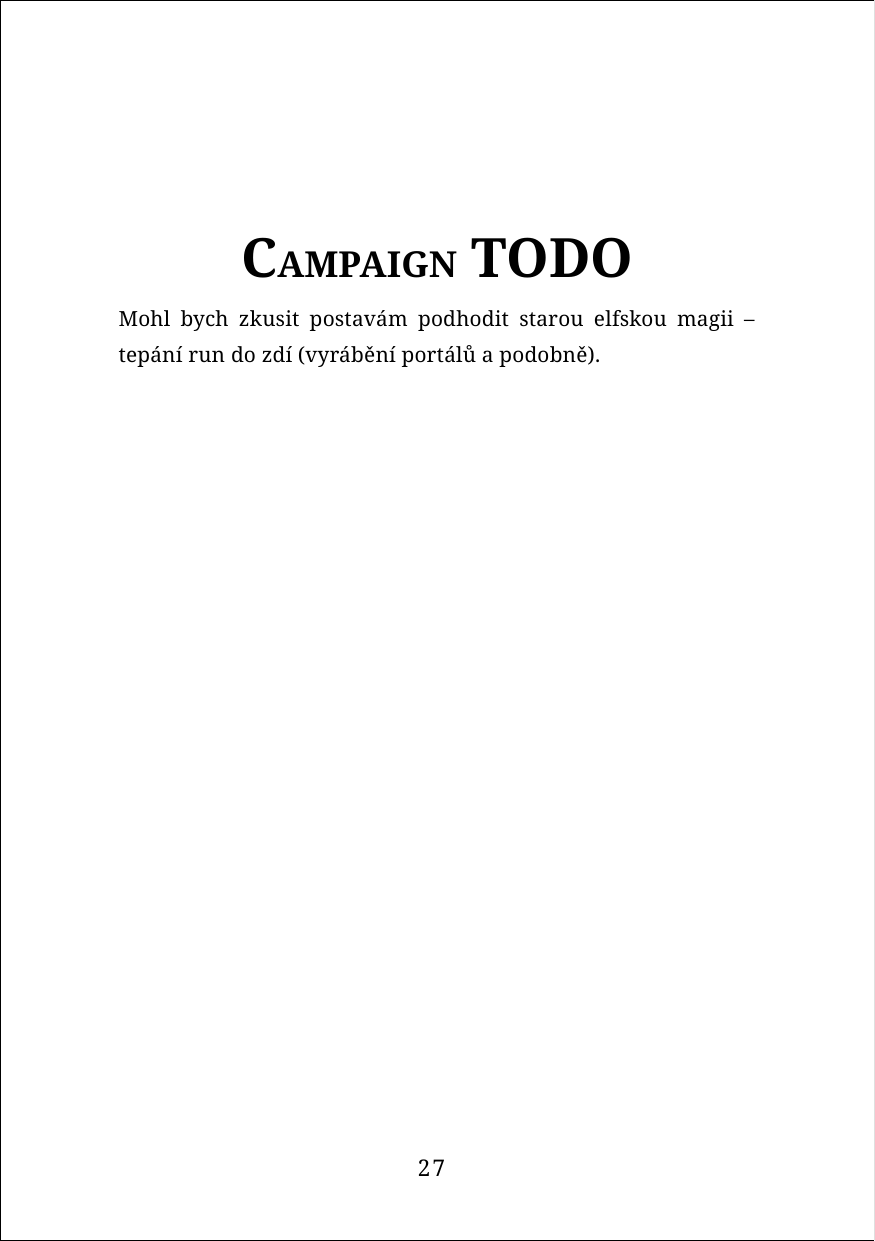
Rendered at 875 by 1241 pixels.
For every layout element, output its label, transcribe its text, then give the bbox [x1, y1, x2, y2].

text Mohl bych zkusit postavám podhodit starou elfskou magii – tepání run do zdí (vyrábění portálů a podobně). [118, 304, 756, 368]
subtitle Campaign TODO [118, 219, 756, 293]
